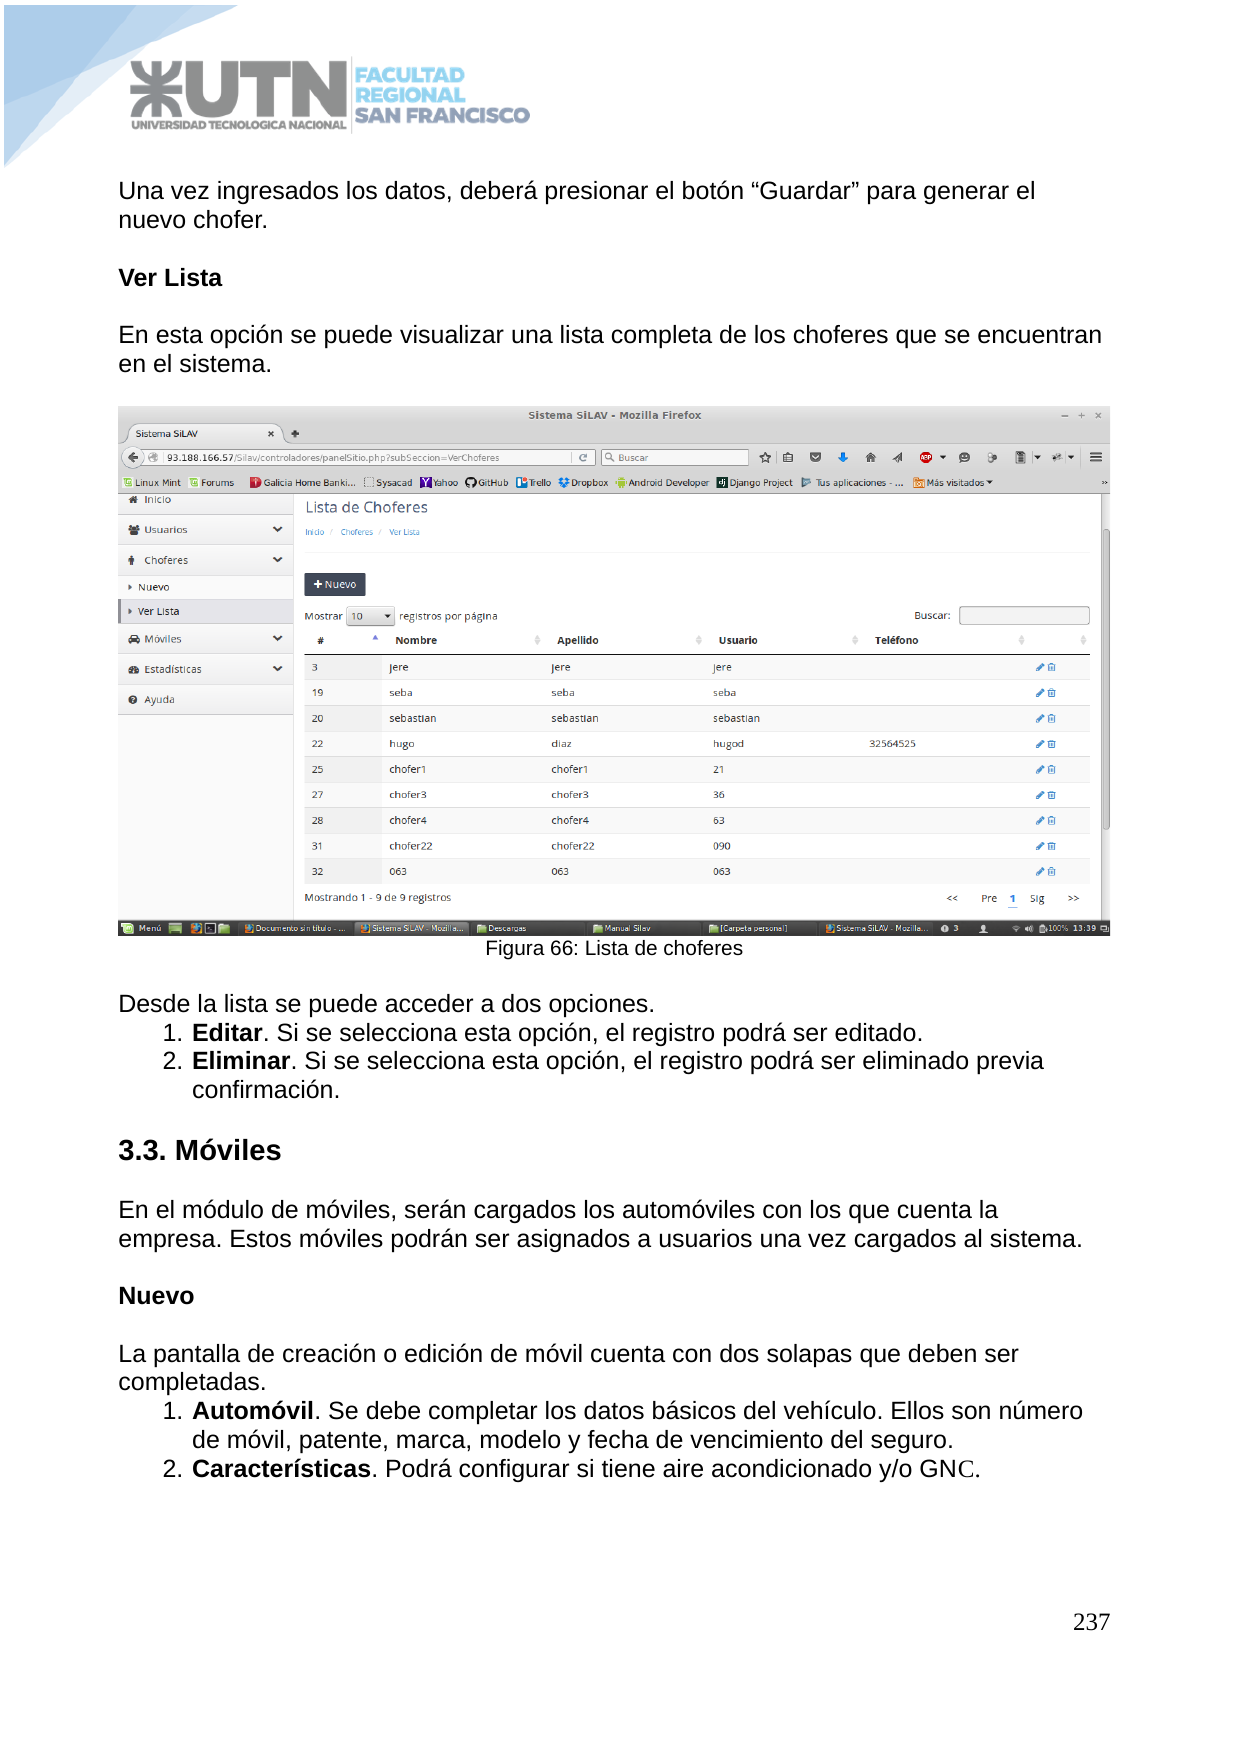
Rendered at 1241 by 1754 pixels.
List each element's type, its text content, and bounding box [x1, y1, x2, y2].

picture [118, 406, 1111, 936]
list Características. Podrá configurar si tiene aire acondicionado y/o GNC. [162, 1453, 1110, 1482]
text Desde la lista se puede acceder a dos opciones. [118, 989, 1110, 1017]
list Eliminar. Si se selecciona esta opción, el registro podrá ser eliminado previa confirmación. [162, 1046, 1110, 1104]
picture [3, 5, 532, 169]
text Nuevo [118, 1281, 1110, 1310]
text En el módulo de móviles, serán cargados los automóviles con los que cuenta la empresa. Estos móviles podrán ser asignados a usuarios una vez cargados al sistema. [118, 1195, 1110, 1252]
text Figura 66: Lista de choferes [118, 936, 1110, 960]
text La pantalla de creación o edición de móvil cuenta con dos solapas que deben ser completadas. [118, 1338, 1110, 1396]
list Editar. Si se selecciona esta opción, el registro podrá ser editado. [162, 1017, 1110, 1046]
text Ver Lista [118, 263, 1110, 291]
text En esta opción se puede visualizar una lista completa de los choferes que se encuentran en el sistema. [118, 320, 1110, 378]
text Una vez ingresados los datos, deberá presionar el botón “Guardar” para generar el nuevo chofer. [118, 176, 1110, 234]
list Automóvil. Se debe completar los datos básicos del vehículo. Ellos son número de móvil, patente, marca, modelo y fecha de vencimiento del seguro. [162, 1396, 1110, 1453]
text 3.3. Móviles [118, 1132, 1110, 1166]
